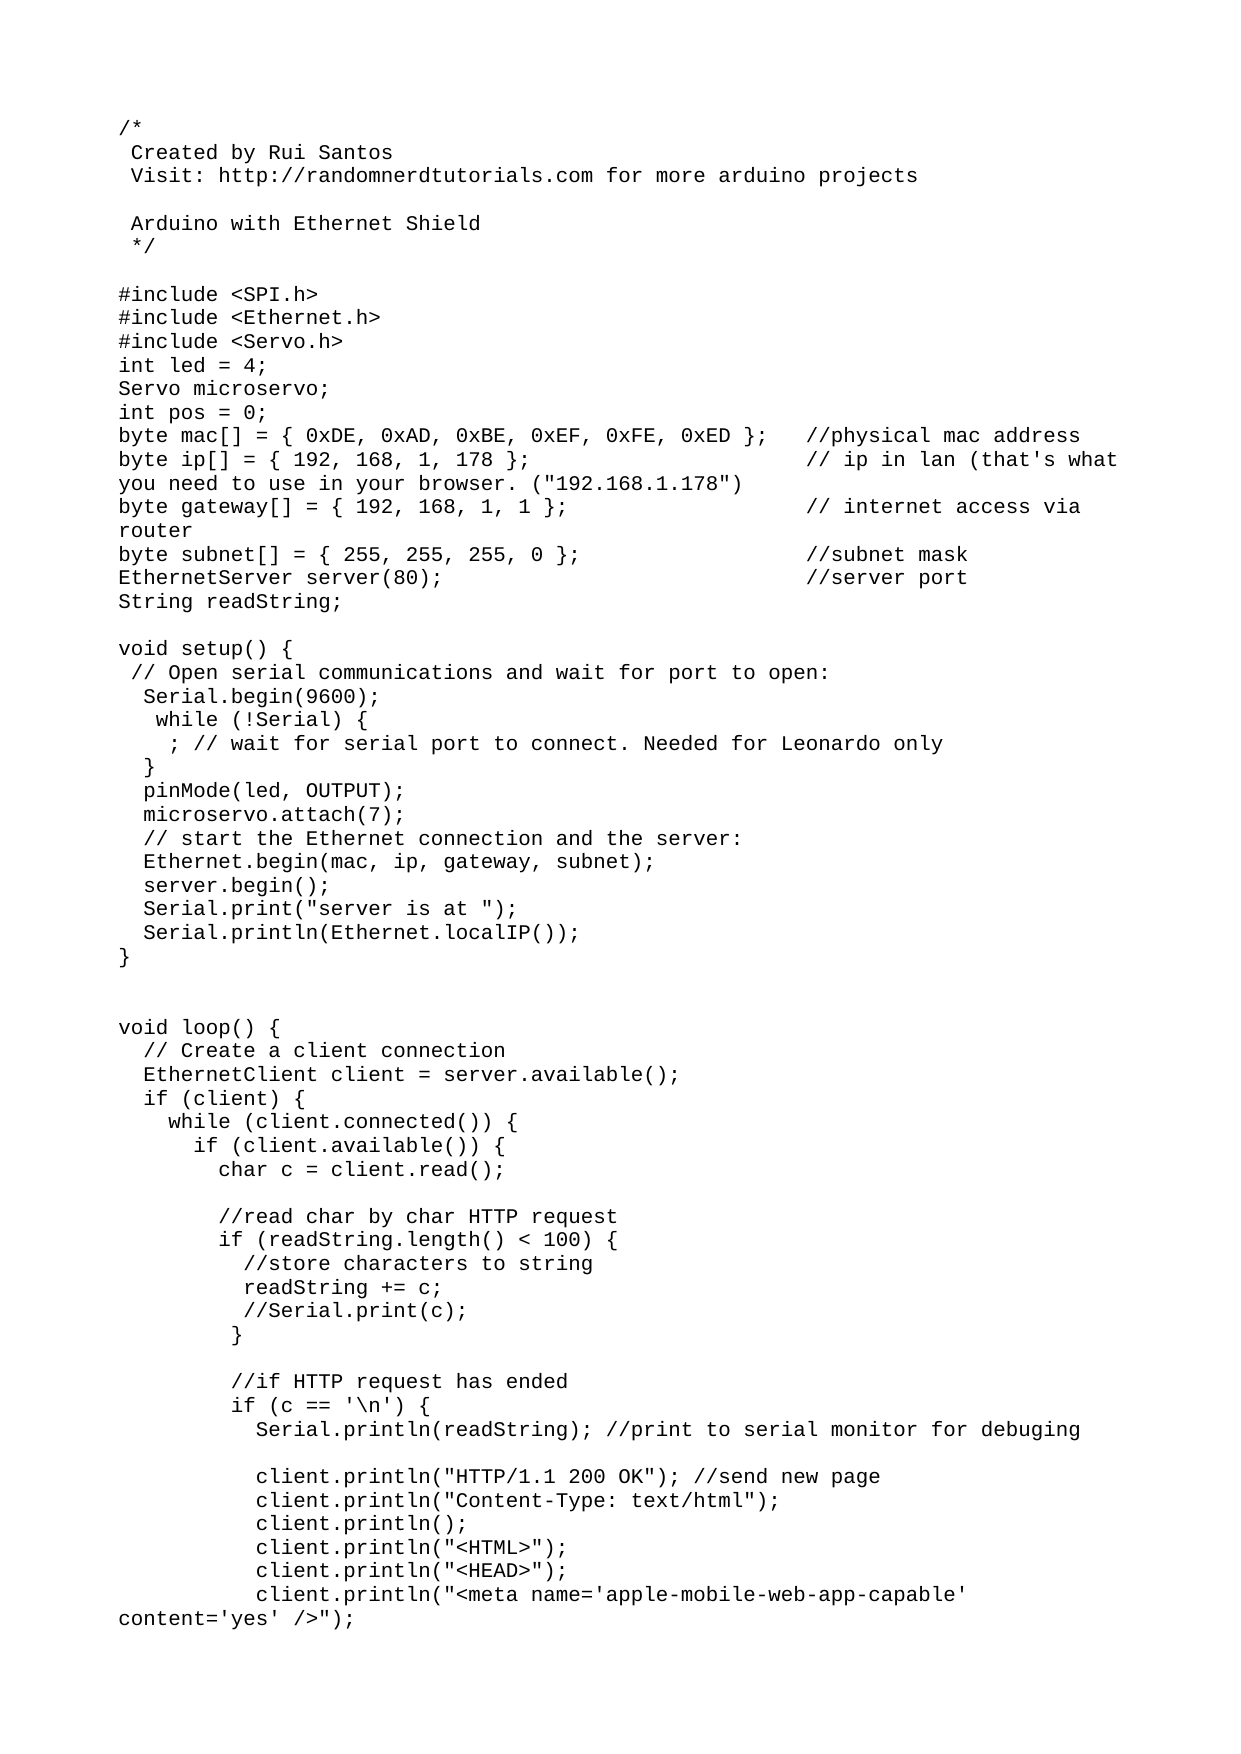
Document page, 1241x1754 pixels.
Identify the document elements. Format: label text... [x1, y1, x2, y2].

text while (client.connected()) { [118, 1111, 1122, 1135]
text Servo microservo; [118, 378, 1122, 402]
text if (client) { [118, 1088, 1122, 1111]
text int pos = 0; [118, 402, 1122, 426]
text //Serial.print(c); [118, 1300, 1122, 1324]
text String readString; [118, 591, 1122, 615]
text byte ip[] = { 192, 168, 1, 178 }; // ip in lan (that's what you need to use in your browser. ("192.168.1.178") [118, 449, 1122, 496]
text int led = 4; [118, 354, 1122, 378]
text #include <Ethernet.h> [118, 307, 1122, 331]
text byte gateway[] = { 192, 168, 1, 1 }; // internet access via router [118, 496, 1122, 544]
text } [118, 1324, 1122, 1348]
text //store characters to string [118, 1253, 1122, 1277]
text EthernetClient client = server.available(); [118, 1064, 1122, 1088]
text char c = client.read(); [118, 1158, 1122, 1182]
text Visit: http://randomnerdtutorials.com for more arduino projects [118, 165, 1122, 189]
text client.println("<HEAD>"); [118, 1561, 1122, 1584]
text EthernetServer server(80); //server port [118, 567, 1122, 591]
text } [118, 757, 1122, 780]
text */ [118, 236, 1122, 260]
text /* [118, 118, 1122, 142]
text if (c == '\n') { [118, 1395, 1122, 1419]
text server.begin(); [118, 875, 1122, 898]
text readString += c; [118, 1277, 1122, 1300]
text byte subnet[] = { 255, 255, 255, 0 }; //subnet mask [118, 544, 1122, 567]
text while (!Serial) { [118, 709, 1122, 733]
text if (client.available()) { [118, 1135, 1122, 1158]
text void setup() { [118, 638, 1122, 662]
text client.println("Content-Type: text/html"); [118, 1489, 1122, 1513]
text //if HTTP request has ended [118, 1371, 1122, 1395]
text Serial.begin(9600); [118, 686, 1122, 709]
text #include <SPI.h> [118, 284, 1122, 307]
text client.println("HTTP/1.1 200 OK"); //send new page [118, 1466, 1122, 1489]
text client.println("<meta name='apple-mobile-web-app-capable' content='yes' />"); [118, 1584, 1122, 1631]
text pinMode(led, OUTPUT); [118, 780, 1122, 804]
text Ethernet.begin(mac, ip, gateway, subnet); [118, 851, 1122, 875]
text Created by Rui Santos [118, 142, 1122, 165]
text client.println("<HTML>"); [118, 1537, 1122, 1561]
text ; // wait for serial port to connect. Needed for Leonardo only [118, 733, 1122, 757]
text #include <Servo.h> [118, 331, 1122, 354]
text byte mac[] = { 0xDE, 0xAD, 0xBE, 0xEF, 0xFE, 0xED }; //physical mac address [118, 426, 1122, 449]
text // start the Ethernet connection and the server: [118, 827, 1122, 851]
text } [118, 946, 1122, 969]
text microservo.attach(7); [118, 804, 1122, 827]
text // Create a client connection [118, 1040, 1122, 1064]
text //read char by char HTTP request [118, 1206, 1122, 1229]
text Serial.print("server is at "); [118, 898, 1122, 922]
text Serial.println(readString); //print to serial monitor for debuging [118, 1419, 1122, 1442]
text // Open serial communications and wait for port to open: [118, 662, 1122, 686]
text void loop() { [118, 1017, 1122, 1040]
text Serial.println(Ethernet.localIP()); [118, 922, 1122, 946]
text if (readString.length() < 100) { [118, 1229, 1122, 1253]
text client.println(); [118, 1513, 1122, 1537]
text Arduino with Ethernet Shield [118, 213, 1122, 236]
